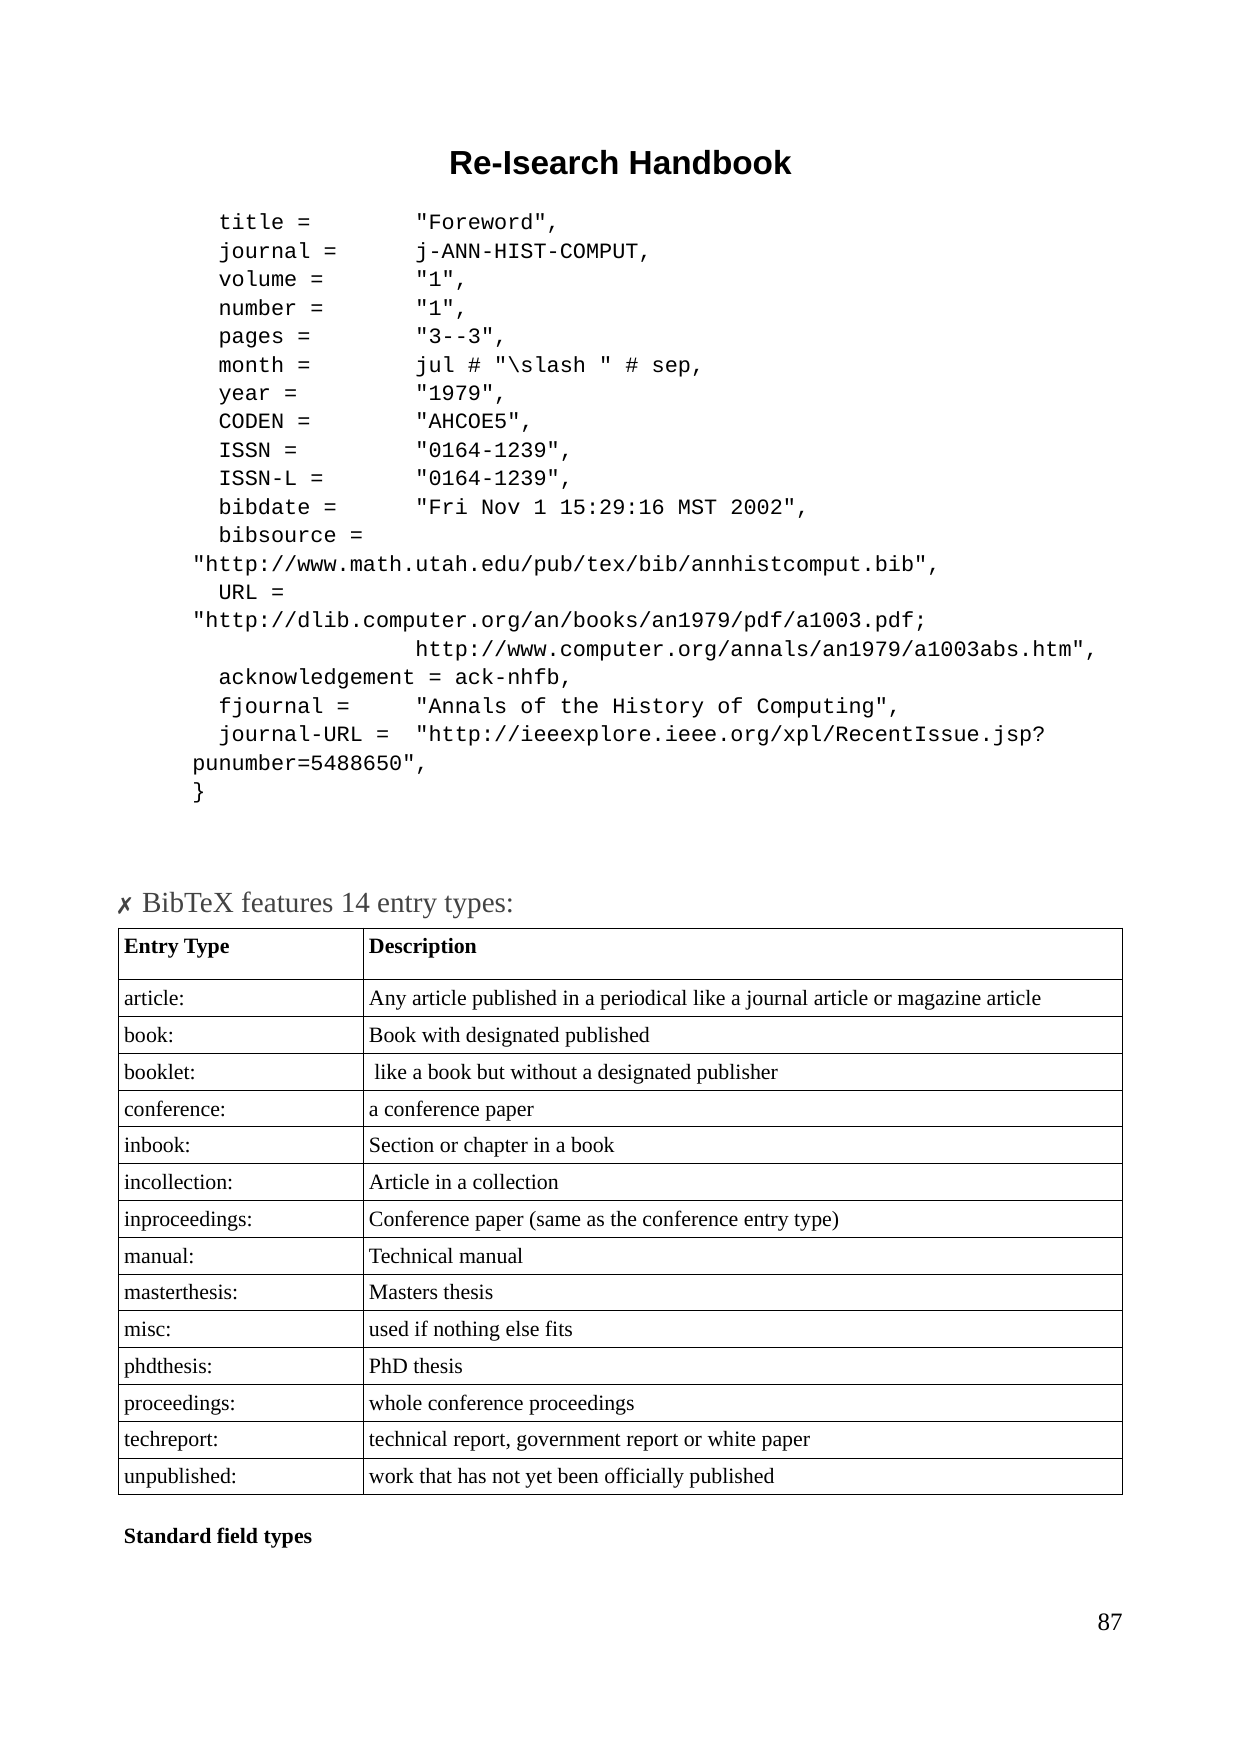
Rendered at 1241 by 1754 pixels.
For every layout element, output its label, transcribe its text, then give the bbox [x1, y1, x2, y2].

table_cell Any article published in a periodical like a journal article or magazine article [364, 980, 1122, 1016]
table_cell book: [119, 1017, 363, 1053]
table_cell Masters thesis [364, 1275, 1122, 1310]
text year = "1979", [192, 382, 1122, 407]
text journal = j-ANN-HIST-COMPUT, [192, 240, 1122, 265]
table_cell booklet: [119, 1054, 363, 1090]
table_cell technical report, government report or white paper [364, 1422, 1122, 1457]
table_cell like a book but without a designated publisher [364, 1054, 1122, 1090]
table_cell Conference paper (same as the conference entry type) [364, 1201, 1122, 1237]
text bibsource = "http://www.math.utah.edu/pub/tex/bib/annhistcomput.bib", [192, 524, 1122, 578]
text URL = "http://dlib.computer.org/an/books/an1979/pdf/a1003.pdf; [192, 581, 1122, 634]
table_cell manual: [119, 1238, 363, 1273]
text title = "Foreword", [192, 212, 1122, 236]
text pages = "3--3", [192, 325, 1122, 350]
text } [192, 780, 1122, 805]
text ISSN-L = "0164-1239", [192, 467, 1122, 492]
text Standard field types [118, 1523, 1122, 1548]
subtitle BibTeX features 14 entry types: [118, 886, 1122, 919]
text month = jul # "\slash " # sep, [192, 354, 1122, 378]
text http://www.computer.org/annals/an1979/a1003abs.htm", [192, 638, 1122, 663]
table_cell Technical manual [364, 1238, 1122, 1273]
table_cell whole conference proceedings [364, 1385, 1122, 1421]
table_cell a conference paper [364, 1091, 1122, 1126]
table_cell Section or chapter in a book [364, 1127, 1122, 1163]
table_cell techreport: [119, 1422, 363, 1457]
table_cell PhD thesis [364, 1348, 1122, 1384]
table_cell inbook: [119, 1127, 363, 1163]
table_cell Book with designated published [364, 1017, 1122, 1053]
table_cell masterthesis: [119, 1275, 363, 1310]
table_cell used if nothing else fits [364, 1311, 1122, 1347]
table_cell conference: [119, 1091, 363, 1126]
table_header Entry Type [119, 929, 363, 979]
table_header Description [364, 929, 1122, 979]
table_cell work that has not yet been officially published [364, 1459, 1122, 1494]
table_cell incollection: [119, 1164, 363, 1200]
table_cell inproceedings: [119, 1201, 363, 1237]
text journal-URL = "http://ieeexplore.ieee.org/xpl/RecentIssue.jsp?punumber=5488650", [192, 723, 1122, 777]
table_cell unpublished: [119, 1459, 363, 1494]
text number = "1", [192, 297, 1122, 322]
table_cell article: [119, 980, 363, 1016]
table_cell Article in a collection [364, 1164, 1122, 1200]
table_cell misc: [119, 1311, 363, 1347]
text fjournal = "Annals of the History of Computing", [192, 695, 1122, 720]
table_cell phdthesis: [119, 1348, 363, 1384]
table_cell proceedings: [119, 1385, 363, 1421]
text bibdate = "Fri Nov 1 15:29:16 MST 2002", [192, 496, 1122, 521]
text volume = "1", [192, 268, 1122, 293]
text CODEN = "AHCOE5", [192, 411, 1122, 435]
text ISSN = "0164-1239", [192, 439, 1122, 464]
text acknowledgement = ack-nhfb, [192, 667, 1122, 691]
